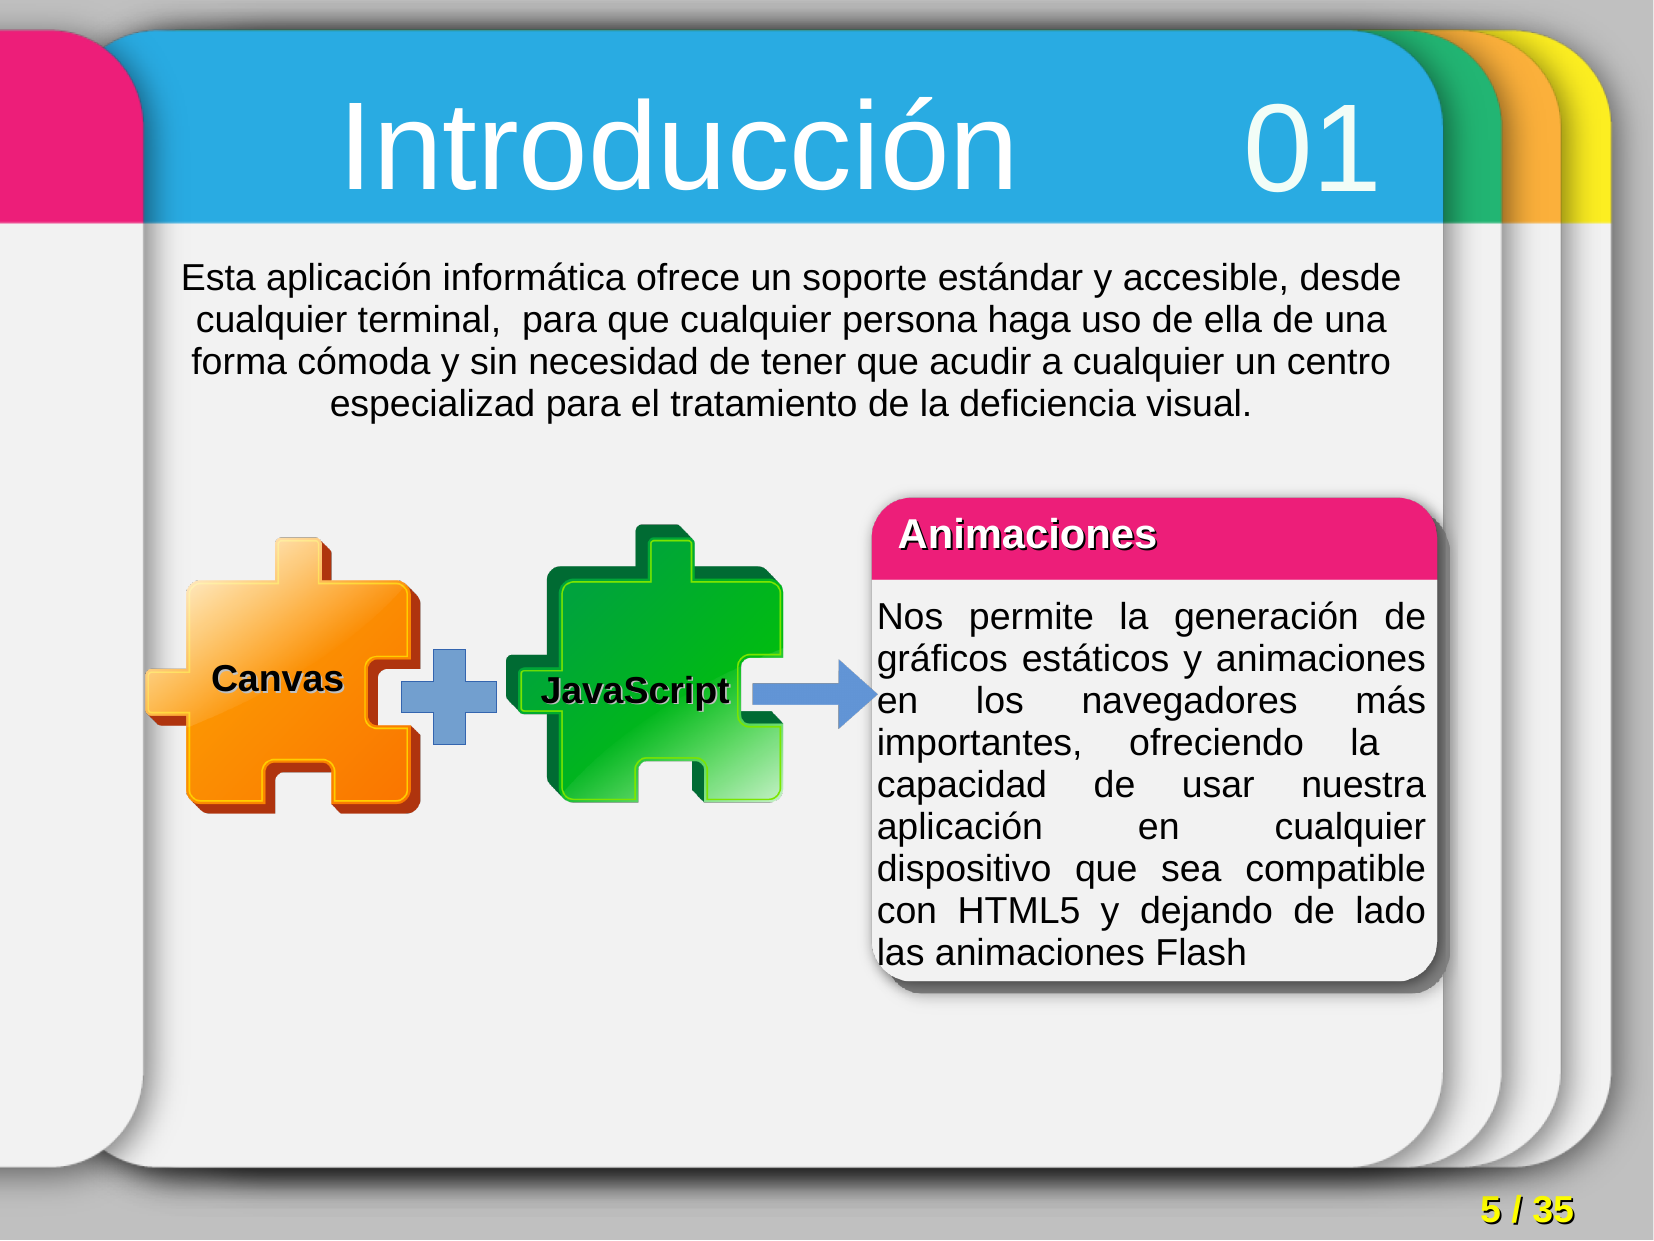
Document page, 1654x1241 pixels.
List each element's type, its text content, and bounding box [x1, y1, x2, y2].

text_box JavaScript [525, 661, 745, 720]
text_box Esta aplicación informática ofrece un soporte estándar y accesible, desde cualquier terminal, para que cualquier persona haga uso de ella de una forma cómoda y sin necesidad de tener que acudir a cualquier un centro especializad para el tratamiento de la deficiencia visual. [165, 248, 1418, 432]
title Animaciones [897, 501, 1158, 567]
text_box [401, 649, 497, 745]
text_box 01 [1228, 58, 1404, 225]
picture [0, 0, 1654, 1241]
text_box Canvas [196, 650, 359, 709]
title Introducción [118, 59, 1241, 235]
text_box Nos permite la generación de gráficos estáticos y animaciones en los navegadores más importantes, ofreciendo la capacidad de usar nuestra aplicación en cualquier dispositivo que sea compatible con HTML5 y dejando de lado las animaciones Flash [862, 588, 1441, 982]
